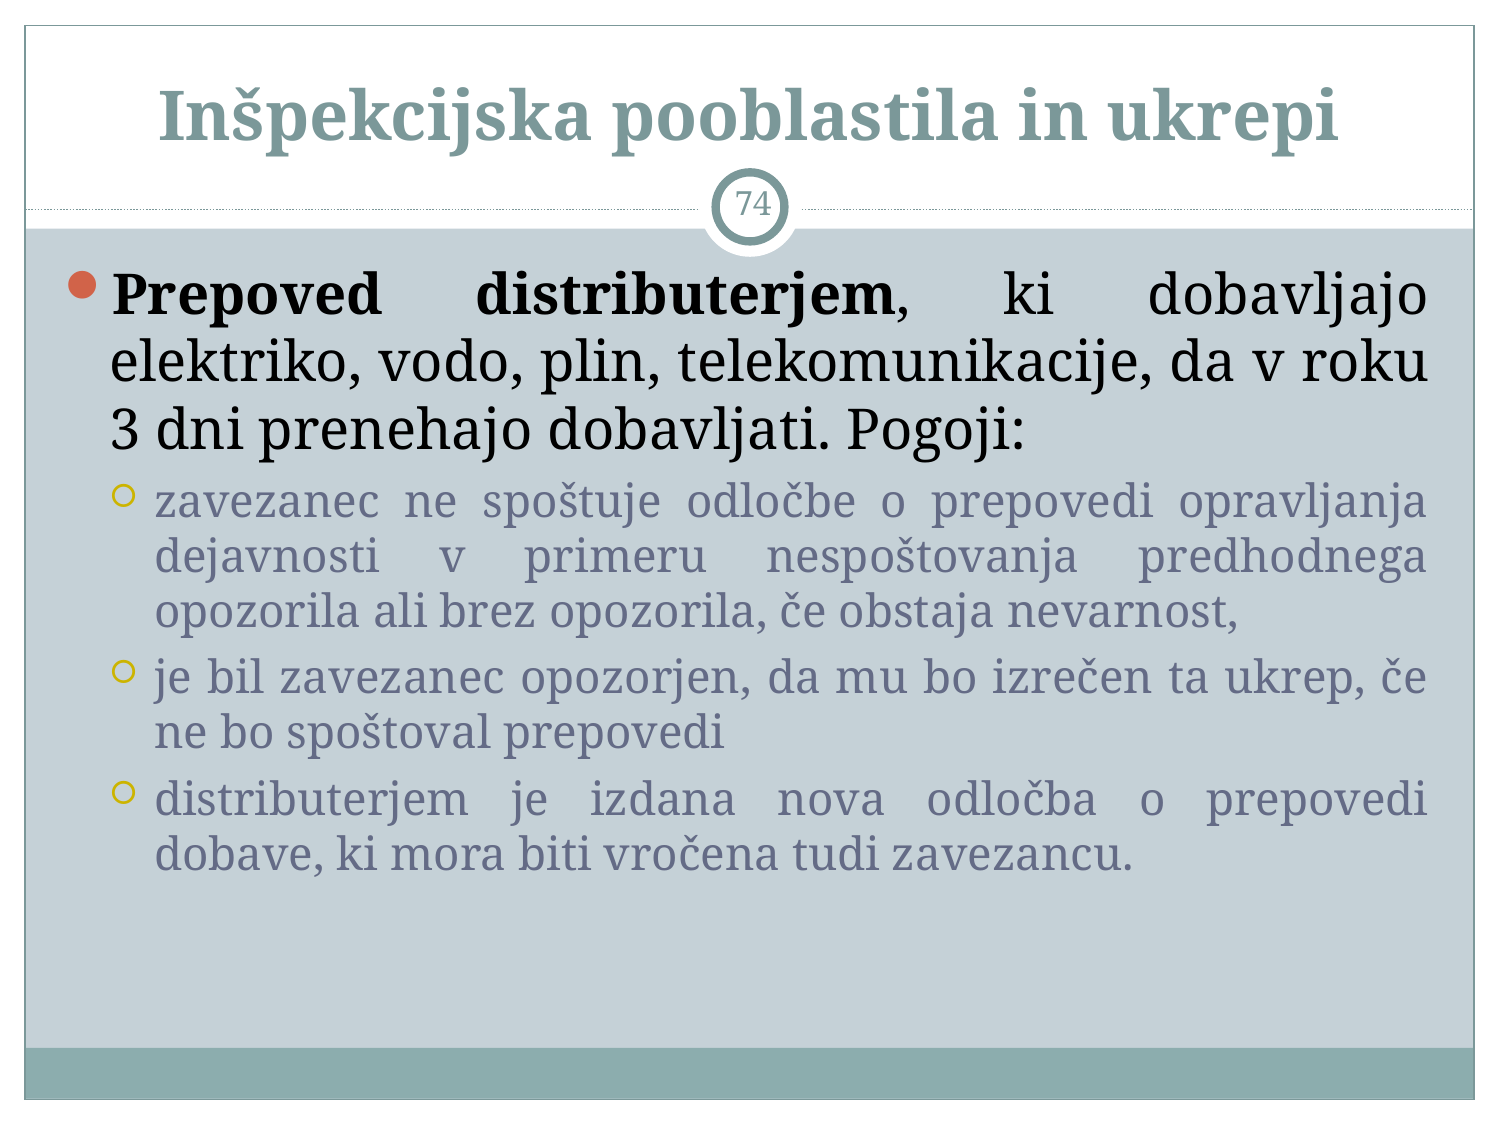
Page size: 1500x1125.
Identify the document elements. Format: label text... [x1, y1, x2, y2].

list Prepoved distributerjem, ki dobavljajo elektriko, vodo, plin, telekomunikacije, da v roku 3 dni prenehajo dobavljati. Pogoji: zavezanec ne spoštuje odločbe o prepovedi opravljanja dejavnosti v primeru nespoštovanja predhodnega opozorila ali brez opozorila, če obstaja nevarnost, je bil zavezanec opozorjen, da mu bo izrečen ta ukrep, če ne bo spoštoval prepovedi distributerjem je izdana nova odločba o prepovedi dobave, ki mora biti vročena tudi zavezancu. [49, 250, 1445, 1001]
text_box [715, 168, 791, 241]
title Inšpekcijska pooblastila in ukrepi [49, 37, 1450, 162]
